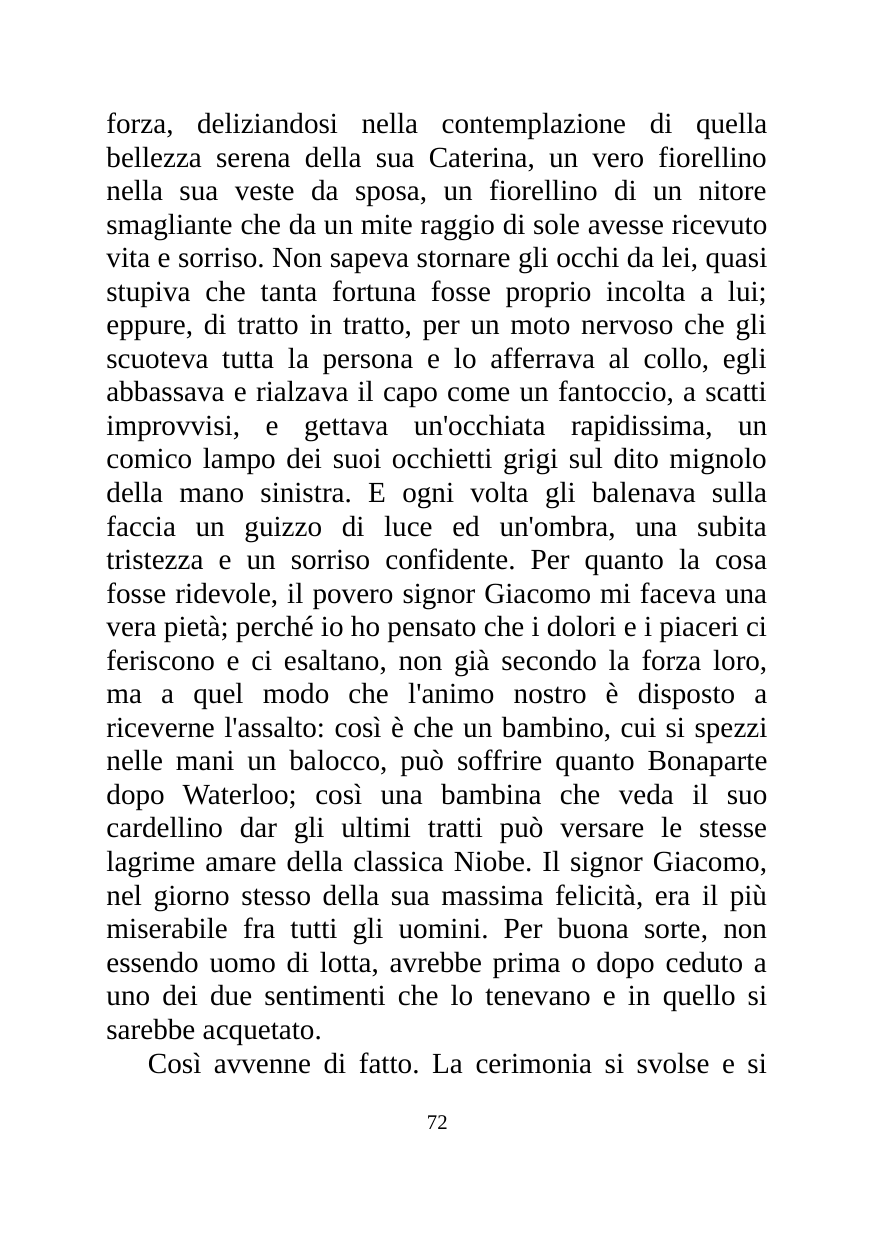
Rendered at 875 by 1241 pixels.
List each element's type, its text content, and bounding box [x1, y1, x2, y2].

text Così avvenne di fatto. La cerimonia si svolse e si [106, 1046, 768, 1079]
text forza, deliziandosi nella contemplazione di quella bellezza serena della sua Caterina, un vero fiorellino nella sua veste da sposa, un fiorellino di un nitore smagliante che da un mite raggio di sole avesse ricevuto vita e sorriso. Non sapeva stornare gli occhi da lei, quasi stupiva che tanta fortuna fosse proprio incolta a lui; eppure, di tratto in tratto, per un moto nervoso che gli scuoteva tutta la persona e lo afferrava al collo, egli abbassava e rialzava il capo come un fantoccio, a scatti improvvisi, e gettava un'occhiata rapidissima, un comico lampo dei suoi occhietti grigi sul dito mignolo della mano sinistra. E ogni volta gli balenava sulla faccia un guizzo di luce ed un'ombra, una subita tristezza e un sorriso confidente. Per quanto la cosa fosse ridevole, il povero signor Giacomo mi faceva una vera pietà; perché io ho pensato che i dolori e i piaceri ci feriscono e ci esaltano, non già secondo la forza loro, ma a quel modo che l'animo nostro è disposto a riceverne l'assalto: così è che un bambino, cui si spezzi nelle mani un balocco, può soffrire quanto Bonaparte dopo Waterloo; così una bambina che veda il suo cardellino dar gli ultimi tratti può versare le stesse lagrime amare della classica Niobe. Il signor Giacomo, nel giorno stesso della sua massima felicità, era il più miserabile fra tutti gli uomini. Per buona sorte, non essendo uomo di lotta, avrebbe prima o dopo ceduto a uno dei due sentimenti che lo tenevano e in quello si sarebbe acquetato. [106, 106, 768, 1045]
